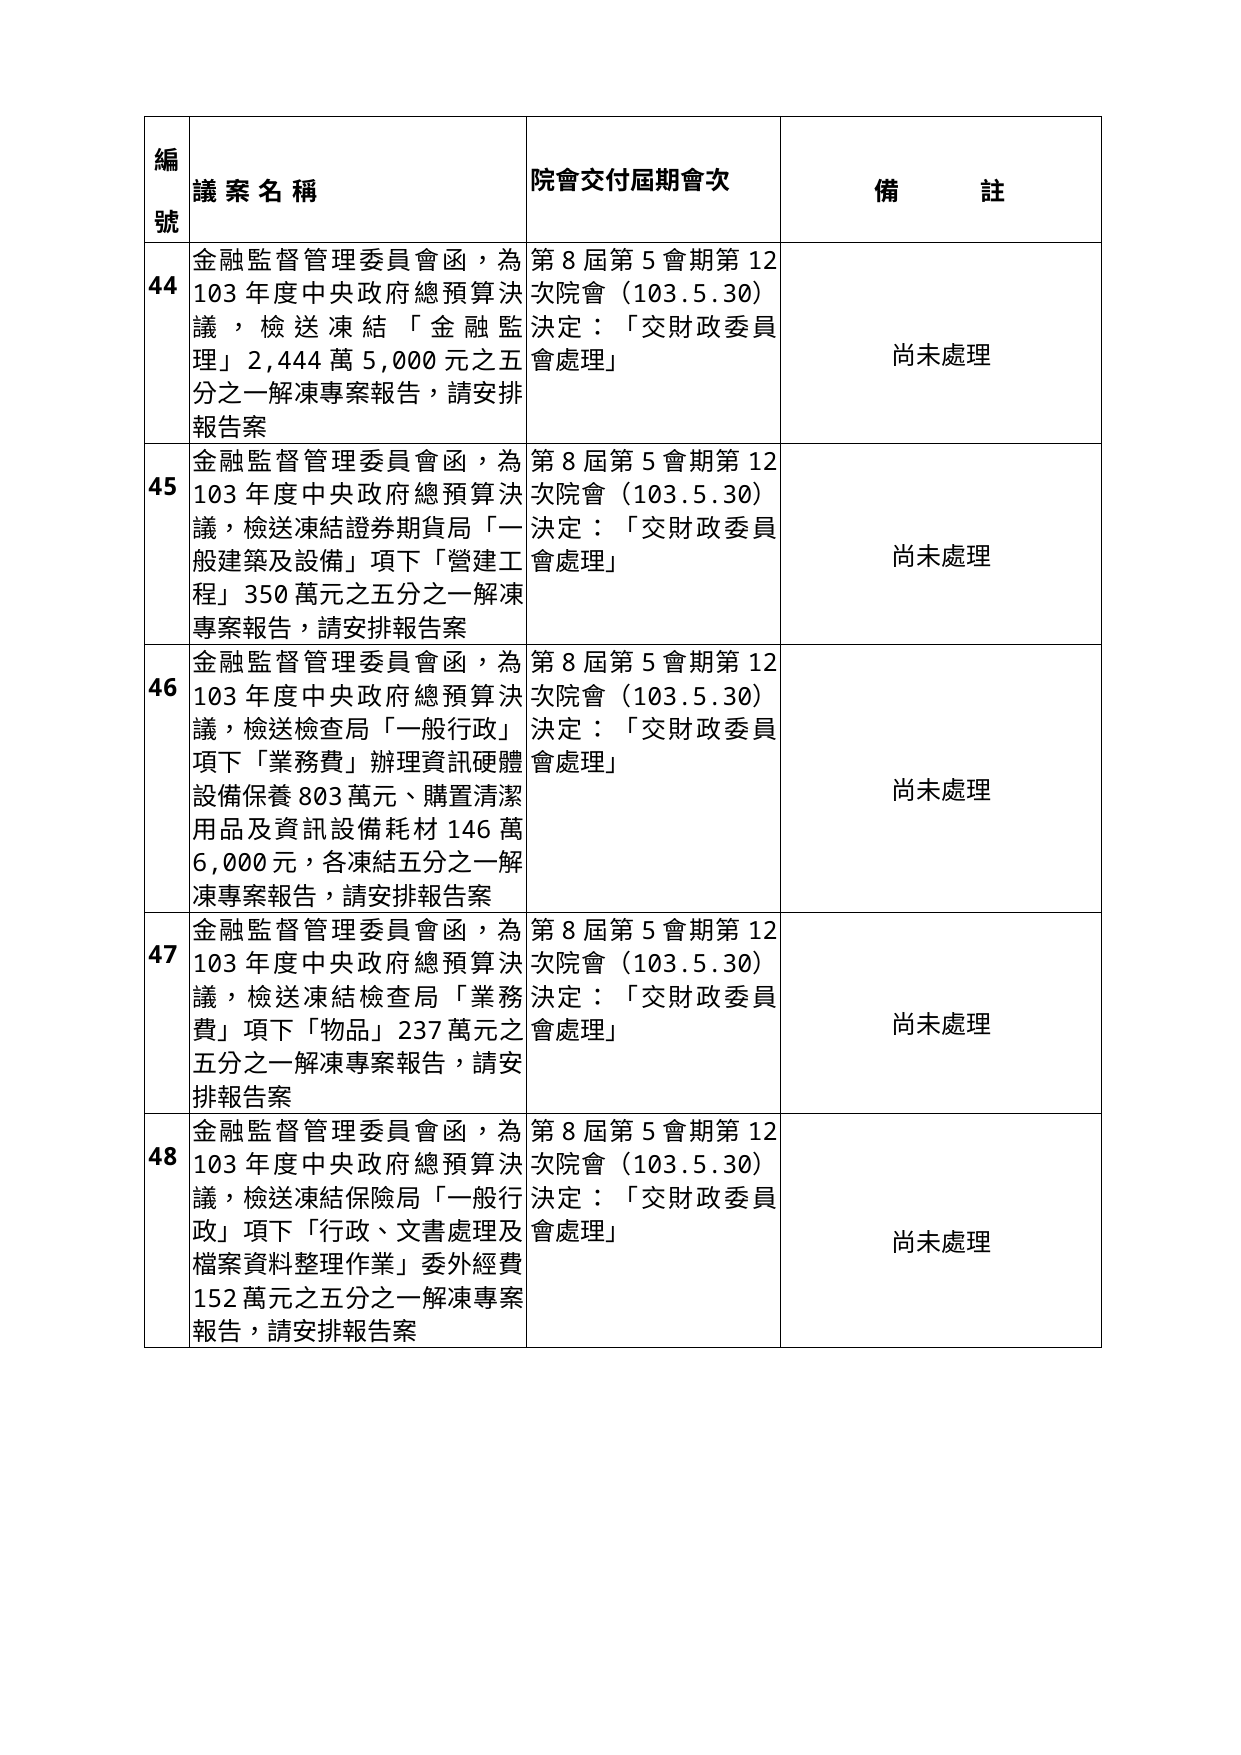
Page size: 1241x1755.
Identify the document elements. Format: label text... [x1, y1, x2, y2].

table_cell 尚未處理 [781, 1114, 1101, 1347]
table_cell 第8屆第5會期第12次院會（103.5.30）決定：「交財政委員會處理」 [527, 444, 780, 644]
table_cell [145, 645, 189, 912]
table_cell 第8屆第5會期第12次院會（103.5.30）決定：「交財政委員會處理」 [527, 1114, 780, 1347]
table_header 議案名稱 [190, 117, 526, 242]
table_cell 尚未處理 [781, 913, 1101, 1113]
table_header 備 註 [781, 117, 1101, 242]
table_cell 尚未處理 [781, 243, 1101, 443]
table_cell 金融監督管理委員會函，為103年度中央政府總預算決議，檢送凍結證券期貨局「一般建築及設備」項下「營建工程」350萬元之五分之一解凍專案報告，請安排報告案 [190, 444, 526, 644]
table_cell [145, 1114, 189, 1347]
table_cell 第8屆第5會期第12次院會（103.5.30）決定：「交財政委員會處理」 [527, 645, 780, 912]
table_cell 第8屆第5會期第12次院會（103.5.30）決定：「交財政委員會處理」 [527, 913, 780, 1113]
table_header 院會交付屆期會次 [527, 117, 780, 242]
table_cell [145, 913, 189, 1113]
table_cell 尚未處理 [781, 645, 1101, 912]
table_cell 金融監督管理委員會函，為103年度中央政府總預算決議，檢送凍結保險局「一般行政」項下「行政、文書處理及檔案資料整理作業」委外經費152萬元之五分之一解凍專案報告，請安排報告案 [190, 1114, 526, 1347]
table_cell 金融監督管理委員會函，為103年度中央政府總預算決議，檢送檢查局「一般行政」項下「業務費」辦理資訊硬體設備保養803萬元、購置清潔用品及資訊設備耗材146萬6,000元，各凍結五分之一解凍專案報告，請安排報告案 [190, 645, 526, 912]
table_cell 金融監督管理委員會函，為103年度中央政府總預算決議，檢送凍結「金融監理」2,444萬5,000元之五分之一解凍專案報告，請安排報告案 [190, 243, 526, 443]
table_cell 金融監督管理委員會函，為103年度中央政府總預算決議，檢送凍結檢查局「業務費」項下「物品」237萬元之五分之一解凍專案報告，請安排報告案 [190, 913, 526, 1113]
table_cell [145, 243, 189, 443]
table_cell [145, 444, 189, 644]
table_cell 尚未處理 [781, 444, 1101, 644]
table_cell 第8屆第5會期第12次院會（103.5.30）決定：「交財政委員會處理」 [527, 243, 780, 443]
table_header 編號 [145, 117, 189, 242]
